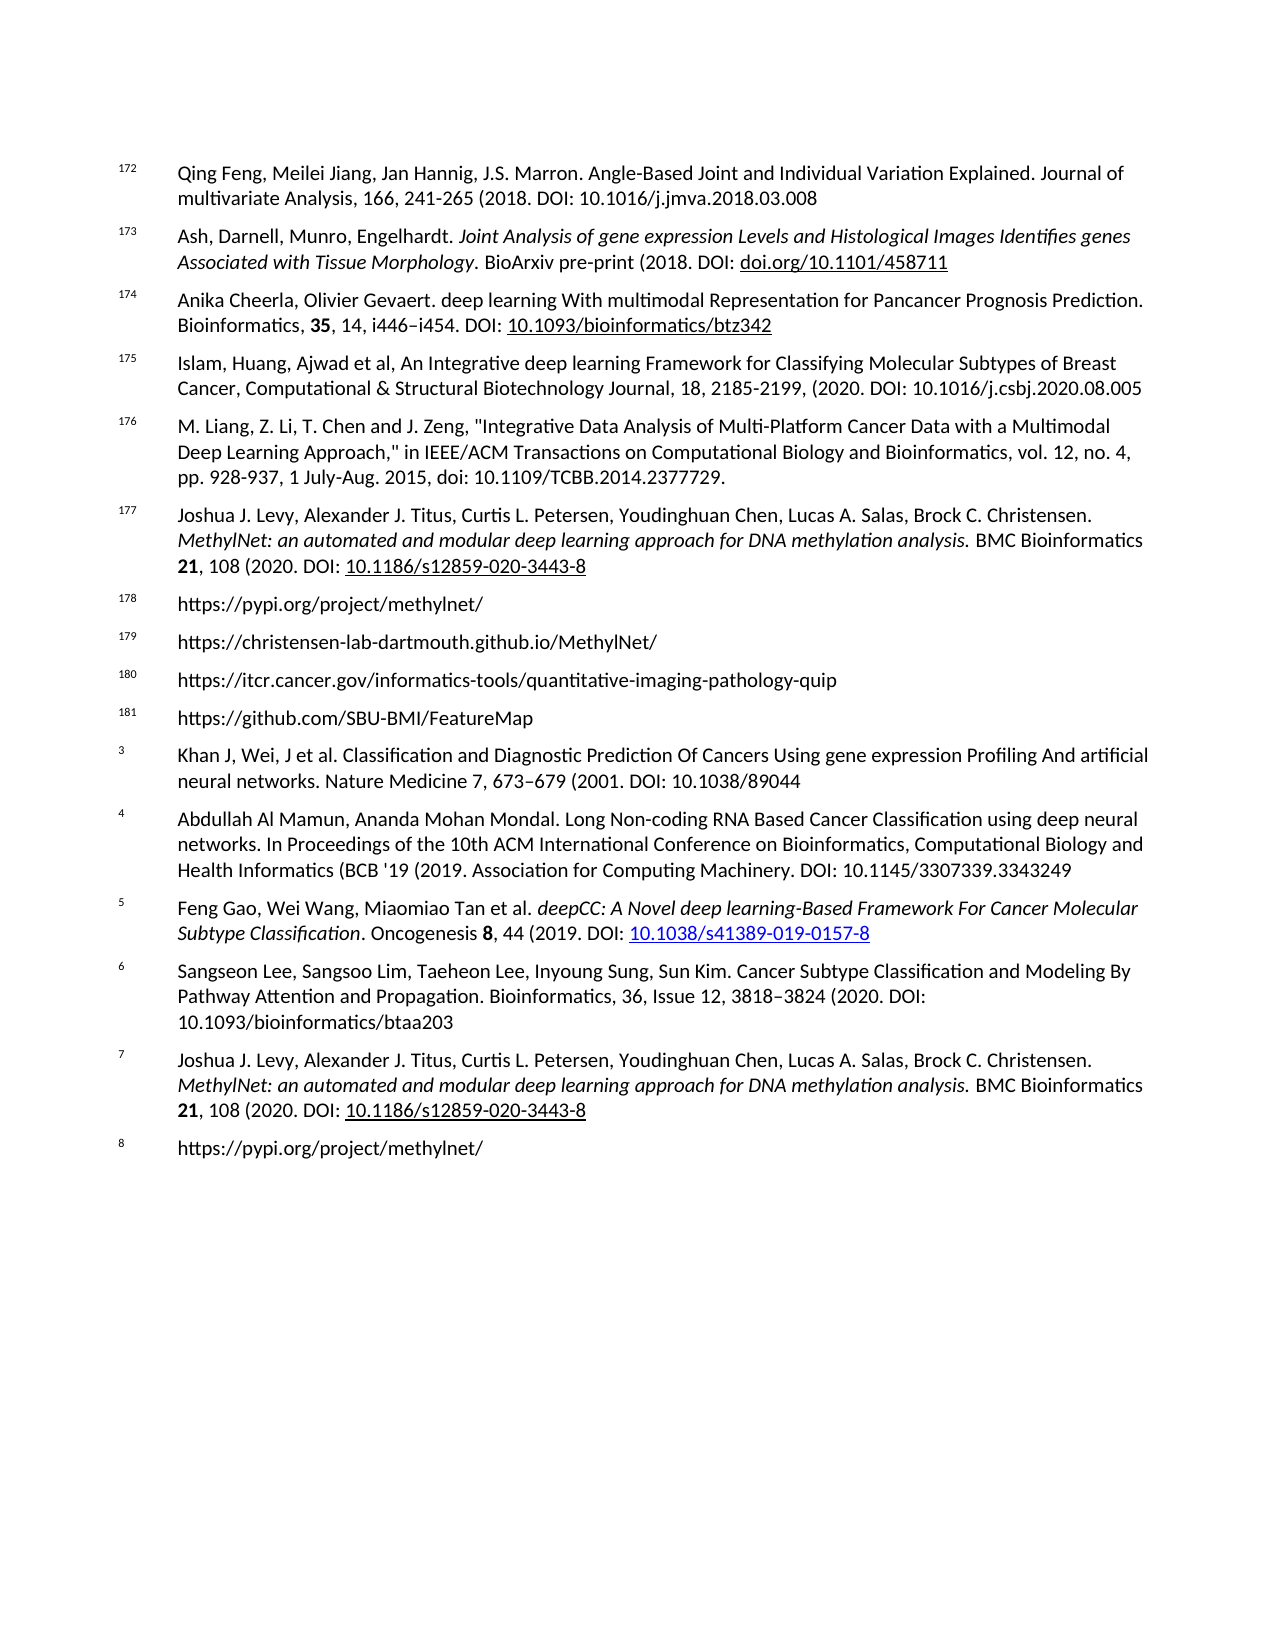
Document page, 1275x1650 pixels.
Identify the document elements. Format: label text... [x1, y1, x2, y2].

text Islam, Huang, Ajwad et al, An Integrative deep learning Framework for Classifying Molecular Subtypes of Breast Cancer, Computational & Structural Biotechnology Journal, 18, 2185-2199, (2020. DOI: 10.1016/j.csbj.2020.08.005 [118, 350, 1157, 401]
text Joshua J. Levy, Alexander J. Titus, Curtis L. Petersen, Youdinghuan Chen, Lucas A. Salas, Brock C. Christensen. MethylNet: an automated and modular deep learning approach for DNA methylation analysis. BMC Bioinformatics 21, 108 (2020. DOI: 10.1186/s12859-020-3443-8 [118, 1047, 1157, 1123]
text Feng Gao, Wei Wang, Miaomiao Tan et al. deepCC: A Novel deep learning-Based Framework For Cancer Molecular Subtype Classification. Oncogenesis 8, 44 (2019. DOI: 10.1038/s41389-019-0157-8 [118, 895, 1157, 946]
text Sangseon Lee, Sangsoo Lim, Taeheon Lee, Inyoung Sung, Sun Kim. Cancer Subtype Classification and Modeling By Pathway Attention and Propagation. Bioinformatics, 36, Issue 12, 3818–3824 (2020. DOI: 10.1093/bioinformatics/btaa203 [118, 958, 1157, 1034]
text Anika Cheerla, Olivier Gevaert. deep learning With multimodal Representation for Pancancer Prognosis Prediction. Bioinformatics, 35, 14, i446–i454. DOI: 10.1093/bioinformatics/btz342 [118, 287, 1157, 338]
text Abdullah Al Mamun, Ananda Mohan Mondal. Long Non-coding RNA Based Cancer Classification using deep neural networks. In Proceedings of the 10th ACM International Conference on Bioinformatics, Computational Biology and Health Informatics (BCB '19 (2019. Association for Computing Machinery. DOI: 10.1145/3307339.3343249 [118, 806, 1157, 882]
text Khan J, Wei, J et al. Classification and Diagnostic Prediction Of Cancers Using gene expression Profiling And artificial neural networks. Nature Medicine 7, 673–679 (2001. DOI: 10.1038/89044 [118, 743, 1157, 793]
text Ash, Darnell, Munro, Engelhardt. Joint Analysis of gene expression Levels and Histological Images Identifies genes Associated with Tissue Morphology. BioArxiv pre-print (2018. DOI: doi.org/10.1101/458711 [118, 223, 1157, 274]
text Qing Feng, Meilei Jiang, Jan Hannig, J.S. Marron. Angle-Based Joint and Individual Variation Explained. Journal of multivariate Analysis, 166, 241-265 (2018. DOI: 10.1016/j.jmva.2018.03.008 [118, 160, 1157, 211]
text M. Liang, Z. Li, T. Chen and J. Zeng, "Integrative Data Analysis of Multi-Platform Cancer Data with a Multimodal Deep Learning Approach," in IEEE/ACM Transactions on Computational Biology and Bioinformatics, vol. 12, no. 4, pp. 928-937, 1 July-Aug. 2015, doi: 10.1109/TCBB.2014.2377729. [118, 413, 1157, 490]
text https://pypi.org/project/methylnet/ [118, 1136, 1157, 1161]
text Joshua J. Levy, Alexander J. Titus, Curtis L. Petersen, Youdinghuan Chen, Lucas A. Salas, Brock C. Christensen. MethylNet: an automated and modular deep learning approach for DNA methylation analysis. BMC Bioinformatics 21, 108 (2020. DOI: 10.1186/s12859-020-3443-8 [118, 502, 1157, 578]
text https://itcr.cancer.gov/informatics-tools/quantitative-imaging-pathology-quip [118, 667, 1157, 692]
text https://christensen-lab-dartmouth.github.io/MethylNet/ [118, 629, 1157, 654]
text https://pypi.org/project/methylnet/ [118, 591, 1157, 616]
text https://github.com/SBU-BMI/FeatureMap [118, 705, 1157, 730]
